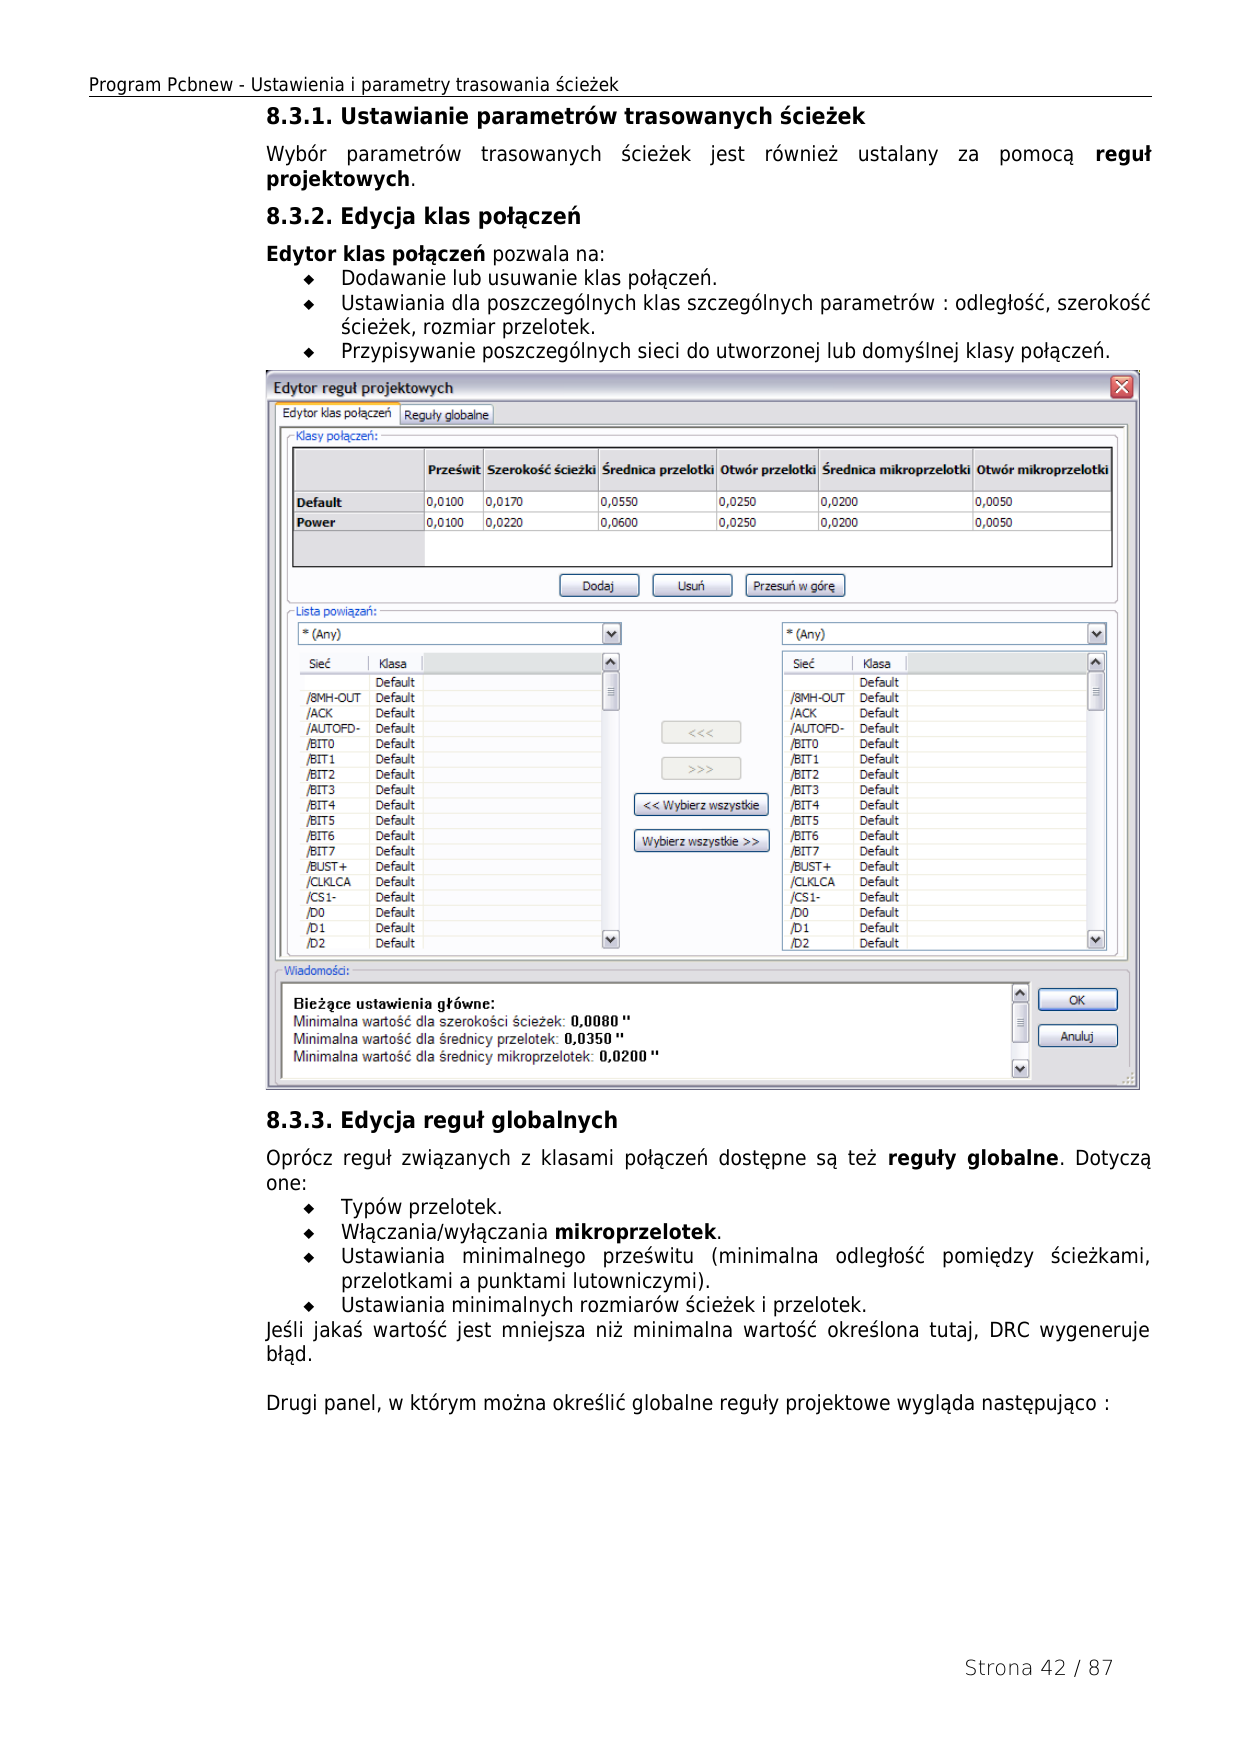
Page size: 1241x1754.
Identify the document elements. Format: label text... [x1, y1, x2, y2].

text Oprócz reguł związanych z klasami połączeń dostępne są też reguły globalne. Dotyczą one: [266, 1146, 1152, 1195]
subtitle Ustawianie parametrów trasowanych ścieżek [266, 103, 1152, 130]
list Typów przelotek. [303, 1195, 1152, 1220]
list Przypisywanie poszczególnych sieci do utworzonej lub domyślnej klasy połączeń. [303, 339, 1152, 364]
text Wybór parametrów trasowanych ścieżek jest również ustalany za pomocą reguł projektowych. [266, 142, 1152, 191]
list Ustawiania minimalnego prześwitu (minimalna odległość pomiędzy ścieżkami, przelotkami a punktami lutowniczymi). [303, 1244, 1152, 1293]
text Edytor klas połączeń pozwala na: [266, 242, 1152, 266]
list Włączania/wyłączania mikroprzelotek. [303, 1220, 1152, 1244]
list Dodawanie lub usuwanie klas połączeń. [303, 266, 1152, 291]
list Ustawiania minimalnych rozmiarów ścieżek i przelotek. [303, 1293, 1152, 1318]
text Jeśli jakaś wartość jest mniejsza niż minimalna wartość określona tutaj, DRC wygeneruje błąd. [266, 1318, 1152, 1367]
subtitle Edycja reguł globalnych [266, 1107, 1152, 1134]
picture [265, 370, 1140, 1090]
text Drugi panel, w którym można określić globalne reguły projektowe wygląda następująco : [266, 1391, 1152, 1416]
subtitle Edycja klas połączeń [266, 203, 1152, 230]
list Ustawiania dla poszczególnych klas szczególnych parametrów : odległość, szerokość ścieżek, rozmiar przelotek. [303, 291, 1152, 339]
